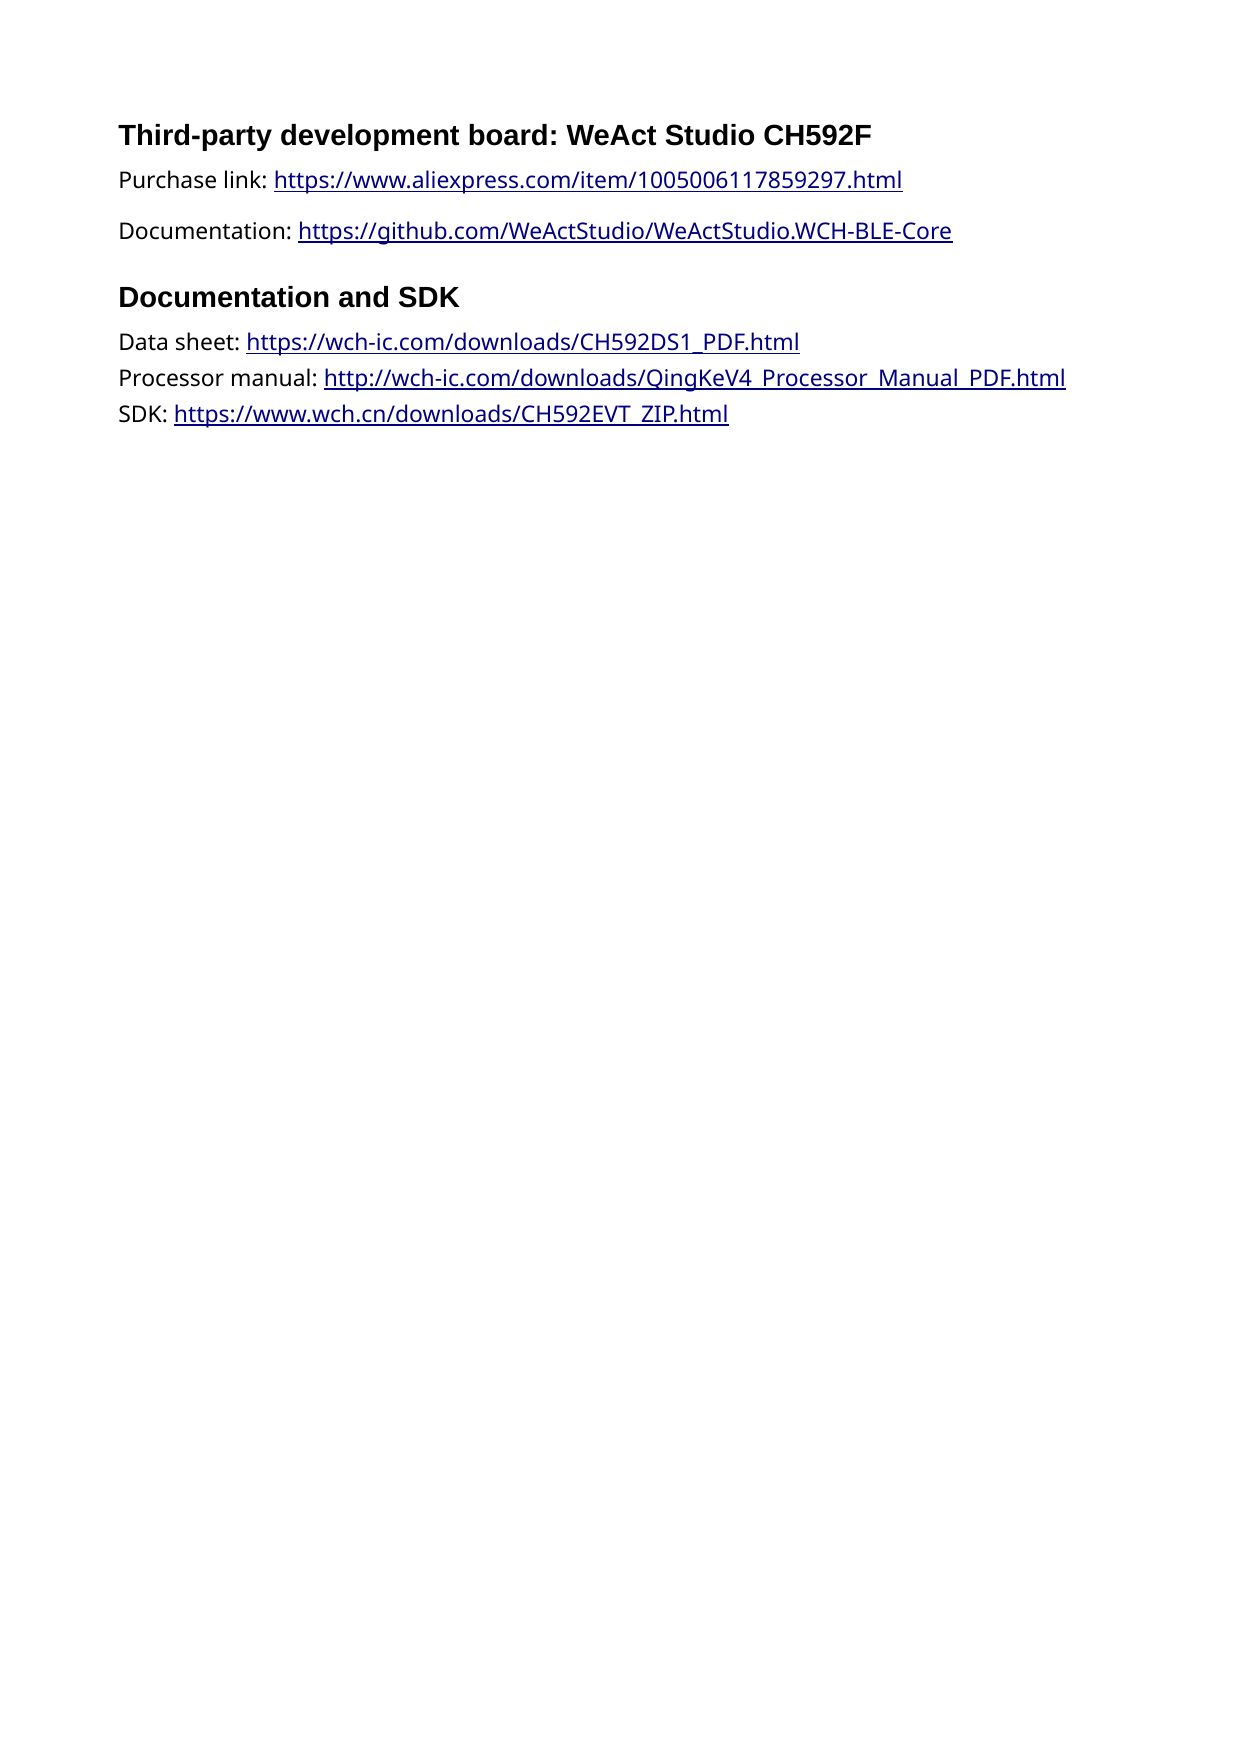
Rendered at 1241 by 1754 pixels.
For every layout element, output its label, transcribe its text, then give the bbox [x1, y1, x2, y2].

text SDK: https://www.wch.cn/downloads/CH592EVT_ZIP.html [118, 398, 1122, 429]
subtitle Third-party development board: WeAct Studio CH592F [118, 118, 1122, 152]
text Purchase link: https://www.aliexpress.com/item/1005006117859297.html [118, 164, 1122, 195]
subtitle Documentation and SDK [118, 280, 1122, 313]
text Data sheet: https://wch-ic.com/downloads/CH592DS1_PDF.html [118, 326, 1122, 357]
text Processor manual: http://wch-ic.com/downloads/QingKeV4_Processor_Manual_PDF.html [118, 362, 1122, 393]
text Documentation: https://github.com/WeActStudio/WeActStudio.WCH-BLE-Core [118, 215, 1122, 246]
